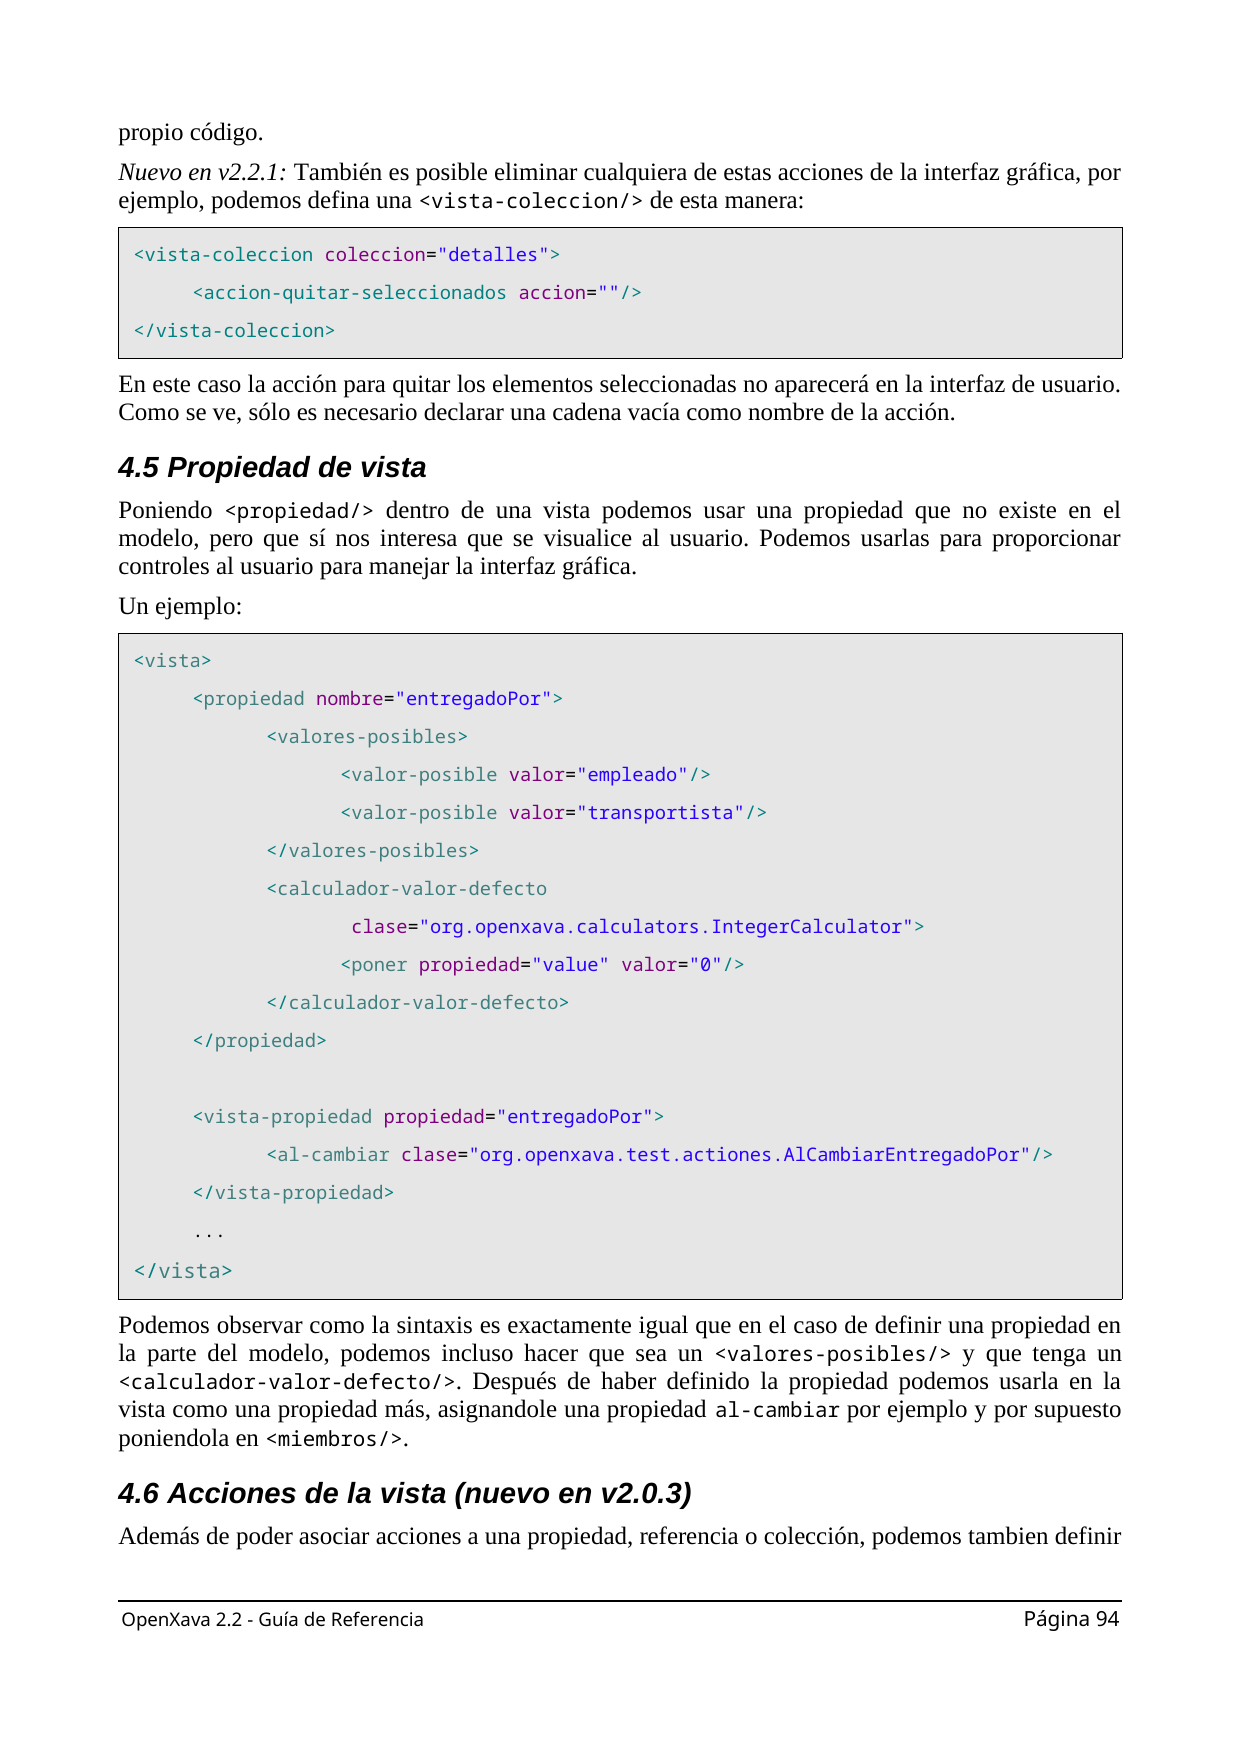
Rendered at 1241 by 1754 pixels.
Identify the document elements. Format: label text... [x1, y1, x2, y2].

text <poner propiedad="value" valor="0"/> [119, 937, 1122, 975]
text <valor-posible valor="transportista"/> [119, 785, 1122, 823]
text <calculador-valor-defecto [119, 861, 1122, 899]
text Nuevo en v2.2.1: También es posible eliminar cualquiera de estas acciones de la interfaz gráfica, por ejemplo, podemos defina una <vista-coleccion/> de esta manera: [118, 158, 1122, 214]
text </vista-coleccion> [119, 303, 1122, 358]
text <al-cambiar clase="org.openxava.test.actiones.AlCambiarEntregadoPor"/> [119, 1127, 1122, 1165]
text <vista> [119, 634, 1122, 671]
text En este caso la acción para quitar los elementos seleccionadas no aparecerá en la interfaz de usuario. Como se ve, sólo es necesario declarar una cadena vacía como nombre de la acción. [118, 371, 1122, 426]
text </vista> [119, 1241, 1122, 1299]
text propio código. [118, 118, 1122, 146]
text <vista-coleccion coleccion="detalles"> [119, 228, 1122, 265]
text clase="org.openxava.calculators.IntegerCalculator"> [119, 899, 1122, 937]
text <vista-propiedad propiedad="entregadoPor"> [119, 1089, 1122, 1127]
subtitle Propiedad de vista [118, 451, 1122, 484]
text <valores-posibles> [119, 709, 1122, 747]
text <valor-posible valor="empleado"/> [119, 747, 1122, 785]
text ... [119, 1203, 1122, 1241]
text Poniendo <propiedad/> dentro de una vista podemos usar una propiedad que no existe en el modelo, pero que sí nos interesa que se visualice al usuario. Podemos usarlas para proporcionar controles al usuario para manejar la interfaz gráfica. [118, 496, 1122, 580]
text </valores-posibles> [119, 823, 1122, 861]
text Además de poder asociar acciones a una propiedad, referencia o colección, podemos tambien definir [118, 1522, 1122, 1550]
text </calculador-valor-defecto> [119, 975, 1122, 1013]
text </propiedad> [119, 1013, 1122, 1051]
subtitle Acciones de la vista (nuevo en v2.0.3) [118, 1477, 1122, 1510]
text <propiedad nombre="entregadoPor"> [119, 671, 1122, 709]
text </vista-propiedad> [119, 1165, 1122, 1203]
text <accion-quitar-seleccionados accion=""/> [119, 265, 1122, 303]
text Podemos observar como la sintaxis es exactamente igual que en el caso de definir una propiedad en la parte del modelo, podemos incluso hacer que sea un <valores-posibles/> y que tenga un <calculador-valor-defecto/>. Después de haber definido la propiedad podemos usarla en la vista como una propiedad más, asignandole una propiedad al-cambiar por ejemplo y por supuesto poniendola en <miembros/>. [118, 1311, 1122, 1452]
text Un ejemplo: [118, 592, 1122, 620]
